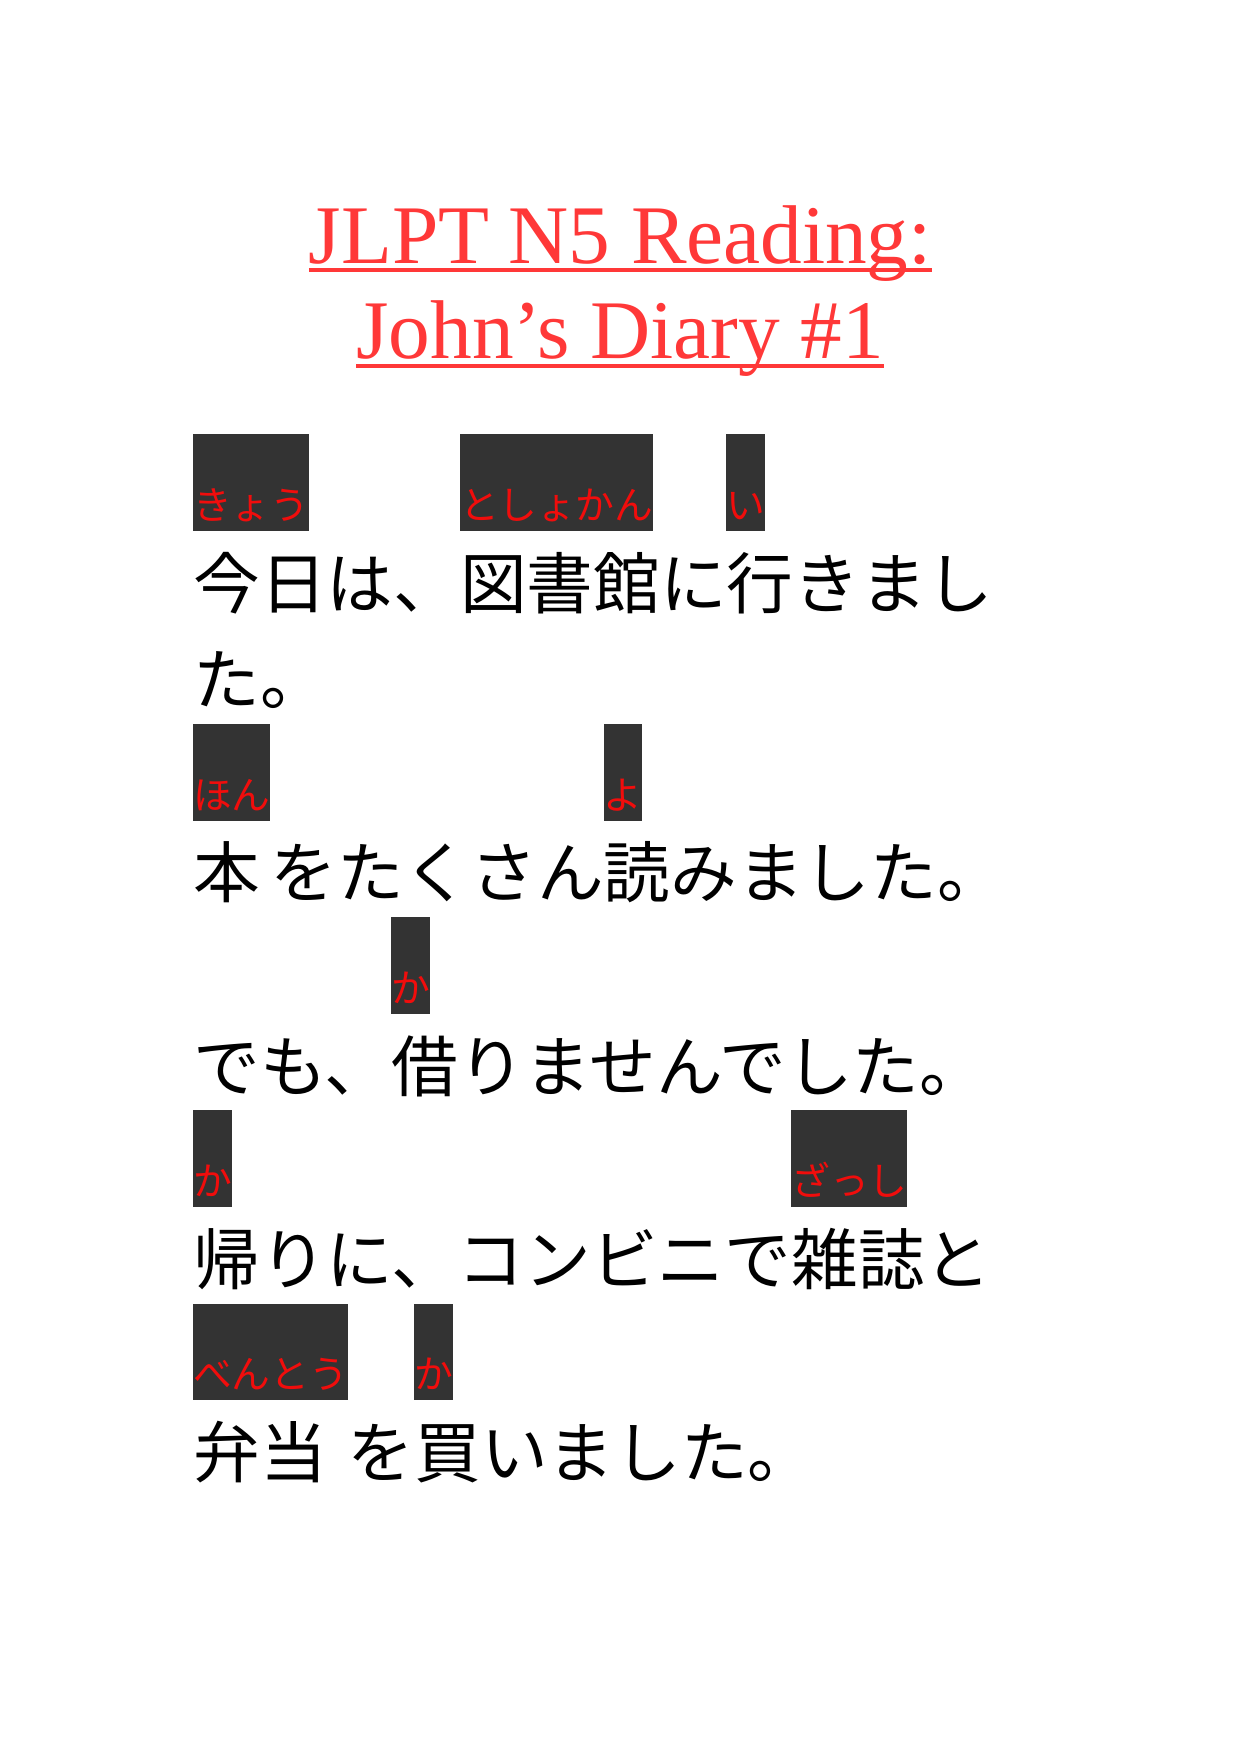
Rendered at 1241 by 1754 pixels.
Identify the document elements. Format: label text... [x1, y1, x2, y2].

text JLPT N5 Reading: John’s Diary #1 [193, 185, 1047, 377]
text でも、借りかませんでした。 [193, 917, 1047, 1110]
text 本ほんをたくさん読みよました。 [193, 724, 1047, 917]
text 今日きょうは、図書館としょかんに行いきました。 [193, 434, 1047, 724]
text 帰かりに、コンビニで雑誌ざっしと弁当べんとうを買かいました。 [193, 1110, 1047, 1497]
